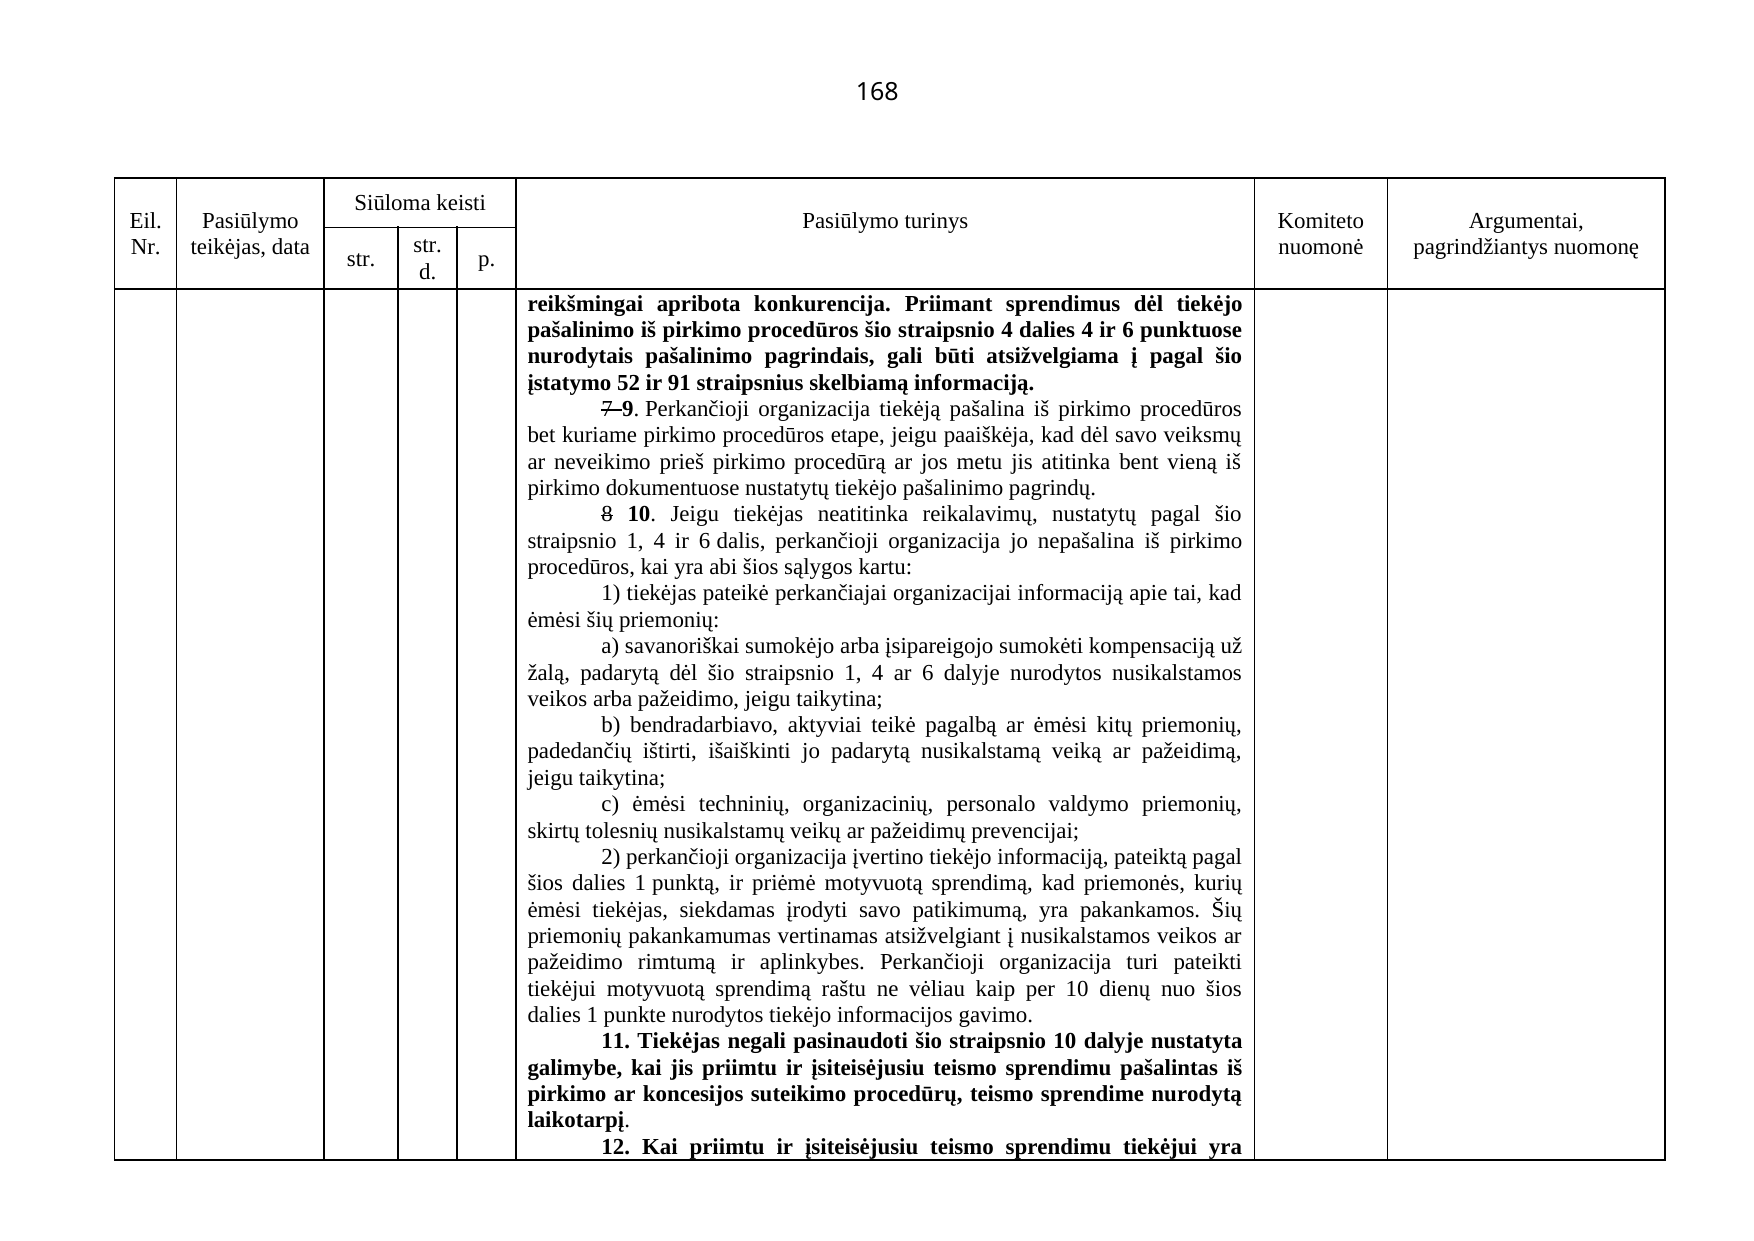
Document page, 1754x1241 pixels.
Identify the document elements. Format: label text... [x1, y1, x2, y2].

table_header Komiteto nuomonė [1255, 179, 1387, 288]
table_header Pasiūlymo turinys [517, 179, 1254, 288]
table_header Siūloma keisti [325, 179, 515, 226]
table_cell [325, 290, 397, 1159]
table_cell [115, 290, 176, 1159]
table_cell str. [325, 228, 397, 288]
table_cell [177, 290, 323, 1159]
table_header Eil. Nr. [115, 179, 176, 288]
table_cell str. d. [399, 228, 456, 288]
table_cell [1388, 290, 1664, 1159]
table_header Argumentai, pagrindžiantys nuomonę [1388, 179, 1664, 288]
table_cell [399, 290, 456, 1159]
table_cell [458, 290, 515, 1159]
table_cell reikšmingai apribota konkurencija. Priimant sprendimus dėl tiekėjo pašalinimo iš pirkimo procedūros šio straipsnio 4 dalies 4 ir 6 punktuose nurodytais pašalinimo pagrindais, gali būti atsižvelgiama į pagal šio įstatymo 52 ir 91 straipsnius skelbiamą informaciją. 7 9. Perkančioji organizacija tiekėją pašalina iš pirkimo procedūros bet kuriame pirkimo procedūros etape, jeigu paaiškėja, kad dėl savo veiksmų ar neveikimo prieš pirkimo procedūrą ar jos metu jis atitinka bent vieną iš pirkimo dokumentuose nustatytų tiekėjo pašalinimo pagrindų. 8 10. Jeigu tiekėjas neatitinka reikalavimų, nustatytų pagal šio straipsnio 1, 4 ir 6 dalis, perkančioji organizacija jo nepašalina iš pirkimo procedūros, kai yra abi šios sąlygos kartu: 1) tiekėjas pateikė perkančiajai organizacijai informaciją apie tai, kad ėmėsi šių priemonių: a) savanoriškai sumokėjo arba įsipareigojo sumokėti kompensaciją už žalą, padarytą dėl šio straipsnio 1, 4 ar 6 dalyje nurodytos nusikalstamos veikos arba pažeidimo, jeigu taikytina; b) bendradarbiavo, aktyviai teikė pagalbą ar ėmėsi kitų priemonių, padedančių ištirti, išaiškinti jo padarytą nusikalstamą veiką ar pažeidimą, jeigu taikytina; c) ėmėsi techninių, organizacinių, personalo valdymo priemonių, skirtų tolesnių nusikalstamų veikų ar pažeidimų prevencijai; 2) perkančioji organizacija įvertino tiekėjo informaciją, pateiktą pagal šios dalies 1 punktą, ir priėmė motyvuotą sprendimą, kad priemonės, kurių ėmėsi tiekėjas, siekdamas įrodyti savo patikimumą, yra pakankamos. Šių priemonių pakankamumas vertinamas atsižvelgiant į nusikalstamos veikos ar pažeidimo rimtumą ir aplinkybes. Perkančioji organizacija turi pateikti tiekėjui motyvuotą sprendimą raštu ne vėliau kaip per 10 dienų nuo šios dalies 1 punkte nurodytos tiekėjo informacijos gavimo. 11. Tiekėjas negali pasinaudoti šio straipsnio 10 dalyje nustatyta galimybe, kai jis priimtu ir įsiteisėjusiu teismo sprendimu pašalintas iš pirkimo ar koncesijos suteikimo procedūrų, teismo sprendime nurodytą laikotarpį. 12. Kai priimtu ir įsiteisėjusiu teismo sprendimu tiekėjui yra [517, 290, 1254, 1159]
table_cell [1255, 290, 1387, 1159]
table_cell p. [458, 228, 515, 288]
table_header Pasiūlymo teikėjas, data [177, 179, 323, 288]
